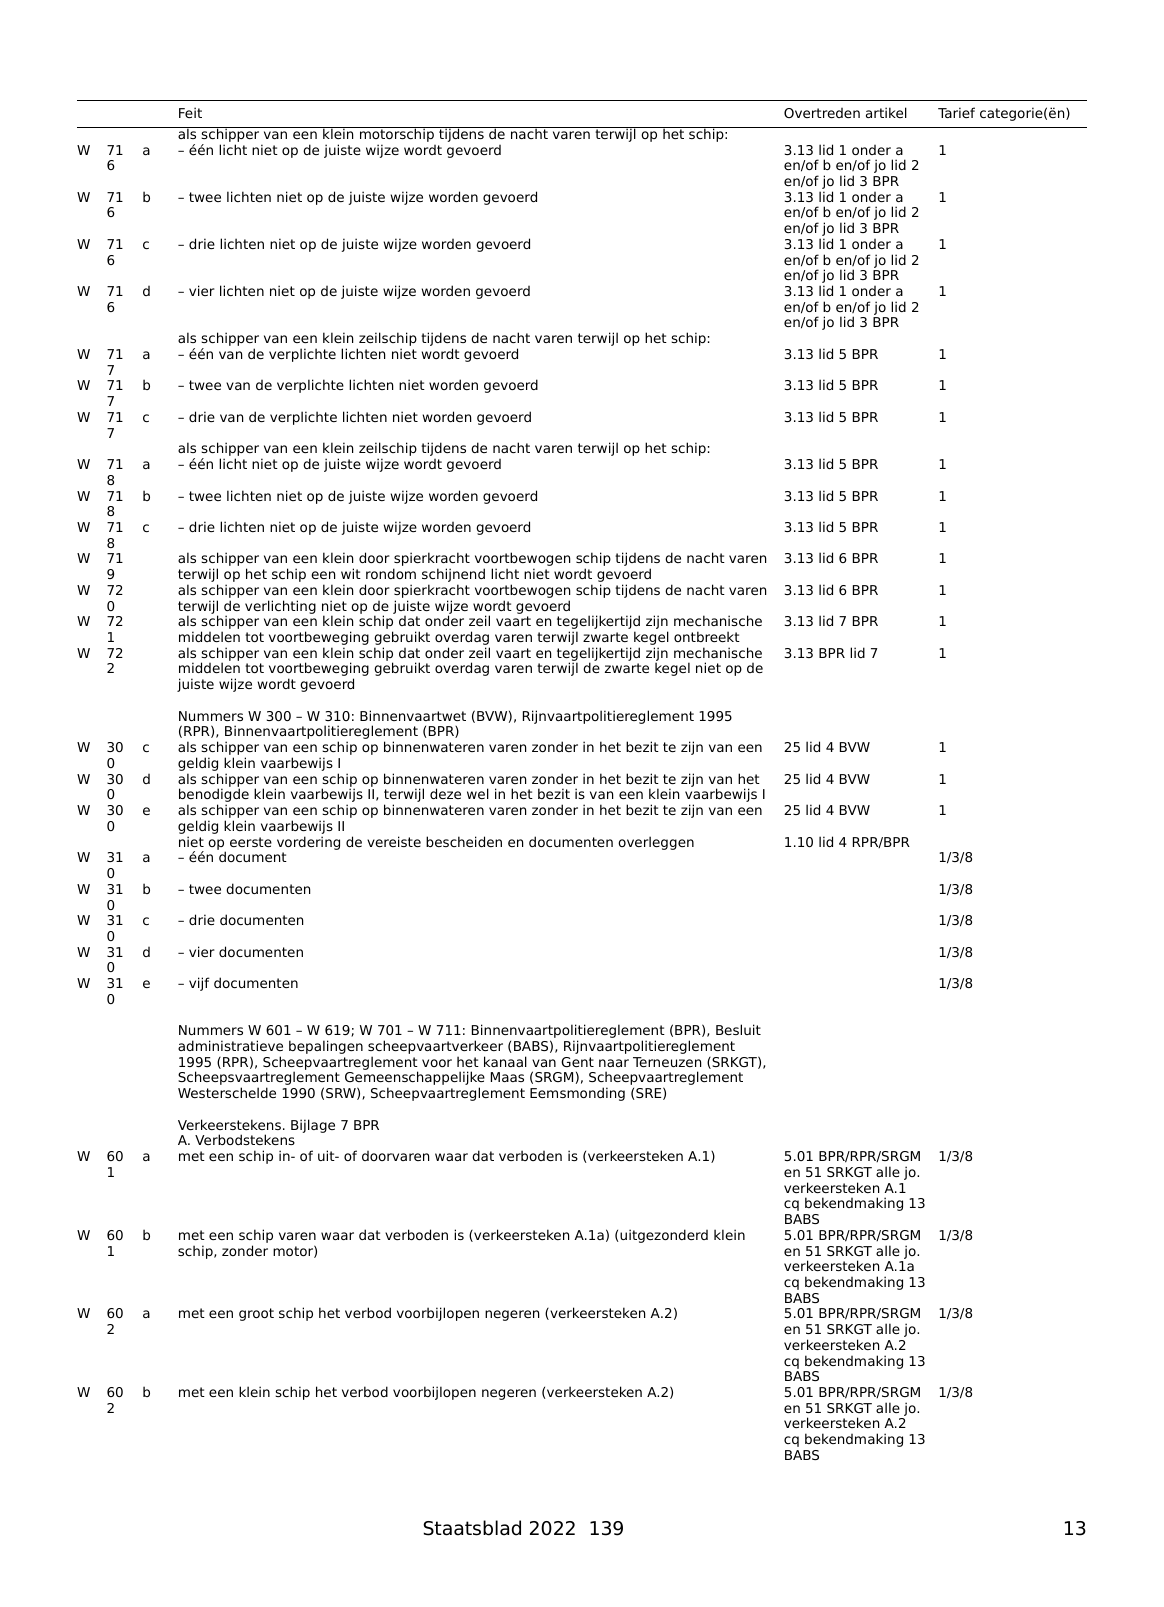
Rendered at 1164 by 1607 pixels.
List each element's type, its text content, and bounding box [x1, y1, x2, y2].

table_cell – één licht niet op de juiste wijze wordt gevoerd [172, 457, 778, 488]
table_cell 1 [932, 488, 1087, 520]
table_cell [77, 693, 101, 708]
table_cell – vier lichten niet op de juiste wijze worden gevoerd [172, 284, 778, 331]
table_cell [136, 1133, 172, 1149]
table_cell 1/3/8 [932, 913, 1087, 944]
table_cell 310 [101, 945, 136, 976]
table_cell 3.13 lid 5 BPR [778, 378, 932, 410]
table_cell W [77, 551, 101, 583]
table_cell c [136, 237, 172, 284]
table_cell [778, 945, 932, 976]
table_cell [932, 128, 1087, 142]
table_cell [136, 709, 172, 740]
table_cell – vijf documenten [172, 976, 778, 1007]
table_cell [101, 1118, 136, 1133]
table_cell 602 [101, 1306, 136, 1385]
table_cell – één van de verplichte lichten niet wordt gevoerd [172, 347, 778, 378]
table_cell 720 [101, 583, 136, 614]
table_cell 300 [101, 740, 136, 771]
table_cell 25 lid 4 BVW [778, 771, 932, 803]
table_cell [77, 331, 101, 347]
table_cell W [77, 1228, 101, 1306]
table_cell [77, 1118, 101, 1133]
table_cell c [136, 520, 172, 551]
table_cell als schipper van een schip op binnenwateren varen zonder in het bezit te zijn van een geldig klein vaarbewijs II [172, 803, 778, 834]
table_cell b [136, 488, 172, 520]
table_cell 1/3/8 [932, 945, 1087, 976]
table_cell a [136, 850, 172, 882]
table_cell [778, 976, 932, 1007]
table_cell 1 [932, 190, 1087, 237]
table_cell b [136, 378, 172, 410]
table_cell 1 [932, 583, 1087, 614]
table_cell W [77, 378, 101, 410]
table_cell W [77, 882, 101, 913]
table_cell – vier documenten [172, 945, 778, 976]
table_cell [778, 850, 932, 882]
table_cell [172, 1008, 778, 1023]
table_cell W [77, 1306, 101, 1385]
table_cell [136, 646, 172, 693]
table_cell – twee documenten [172, 882, 778, 913]
table_cell Nummers W 300 – W 310: Binnenvaartwet (BVW), Rijnvaartpolitiereglement 1995 (RPR), Binnenvaartpolitiereglement (BPR) [172, 709, 778, 740]
table_cell 1 [932, 142, 1087, 189]
table_cell 1/3/8 [932, 882, 1087, 913]
table_cell [136, 1118, 172, 1133]
table_cell 3.13 lid 1 onder a en/of b en/of jo lid 2 en/of jo lid 3 BPR [778, 142, 932, 189]
table_cell W [77, 520, 101, 551]
table_cell 25 lid 4 BVW [778, 803, 932, 834]
table_cell W [77, 237, 101, 284]
table_cell [101, 1133, 136, 1149]
table_cell 3.13 lid 1 onder a en/of b en/of jo lid 2 en/of jo lid 3 BPR [778, 190, 932, 237]
table_cell 716 [101, 237, 136, 284]
table_cell W [77, 913, 101, 944]
table_cell W [77, 803, 101, 834]
table_cell [932, 1118, 1087, 1133]
table_cell [932, 1133, 1087, 1149]
table_cell [77, 1102, 101, 1117]
table_cell b [136, 1228, 172, 1306]
table_cell als schipper van een klein schip dat onder zeil vaart en tegelijkertijd zijn mechanische middelen tot voortbeweging gebruikt overdag varen terwijl zwarte kegel ontbreekt [172, 614, 778, 646]
table_cell 5.01 BPR/RPR/SRGM en 51 SRKGT alle jo. verkeersteken A.2 cq bekendmaking 13 BABS [778, 1385, 932, 1463]
table_cell 300 [101, 803, 136, 834]
table_cell [101, 441, 136, 457]
table_cell [778, 331, 932, 347]
table_cell 718 [101, 488, 136, 520]
table_cell 25 lid 4 BVW [778, 740, 932, 771]
table_cell 1 [932, 614, 1087, 646]
table_cell [778, 693, 932, 708]
table_cell [136, 441, 172, 457]
table_cell met een groot schip het verbod voorbijlopen negeren (verkeersteken A.2) [172, 1306, 778, 1385]
table_cell als schipper van een klein zeilschip tijdens de nacht varen terwijl op het schip: [172, 331, 778, 347]
table_cell als schipper van een klein door spierkracht voortbewogen schip tijdens de nacht varen terwijl op het schip een wit rondom schijnend licht niet wordt gevoerd [172, 551, 778, 583]
table_cell 5.01 BPR/RPR/SRGM en 51 SRKGT alle jo. verkeersteken A.1 cq bekendmaking 13 BABS [778, 1149, 932, 1228]
table_cell – één document [172, 850, 778, 882]
table_cell 3.13 lid 5 BPR [778, 457, 932, 488]
table_cell 310 [101, 850, 136, 882]
table_cell [932, 1102, 1087, 1117]
table_cell W [77, 850, 101, 882]
table_cell [778, 913, 932, 944]
table_cell 1.10 lid 4 RPR/BPR [778, 834, 932, 850]
table_cell W [77, 614, 101, 646]
table_cell W [77, 740, 101, 771]
table_cell als schipper van een klein schip dat onder zeil vaart en tegelijkertijd zijn mechanische middelen tot voortbeweging gebruikt overdag varen terwijl de zwarte kegel niet op de juiste wijze wordt gevoerd [172, 646, 778, 693]
table_cell 717 [101, 378, 136, 410]
table_cell 3.13 lid 7 BPR [778, 614, 932, 646]
table_cell 717 [101, 410, 136, 441]
table_cell met een schip varen waar dat verboden is (verkeersteken A.1a) (uitgezonderd klein schip, zonder motor) [172, 1228, 778, 1306]
table_cell [136, 331, 172, 347]
table_cell e [136, 976, 172, 1007]
table_cell c [136, 740, 172, 771]
table_header [77, 101, 101, 127]
table_cell 1 [932, 378, 1087, 410]
table_cell 1 [932, 551, 1087, 583]
table_cell 717 [101, 347, 136, 378]
table_cell [136, 128, 172, 142]
table_cell [136, 693, 172, 708]
table_cell 722 [101, 646, 136, 693]
table_cell 1 [932, 410, 1087, 441]
table_cell – twee lichten niet op de juiste wijze worden gevoerd [172, 488, 778, 520]
table_cell d [136, 945, 172, 976]
table_cell 3.13 BPR lid 7 [778, 646, 932, 693]
table_cell a [136, 1306, 172, 1385]
table_header [136, 101, 172, 127]
table_cell W [77, 142, 101, 189]
table_cell [778, 128, 932, 142]
table_header Tarief categorie(ën) [932, 101, 1087, 127]
table_cell [77, 1023, 101, 1102]
table_cell 1 [932, 803, 1087, 834]
table_cell [101, 331, 136, 347]
table_cell [136, 1008, 172, 1023]
table_cell [77, 128, 101, 142]
table_cell [77, 441, 101, 457]
table_cell [778, 1118, 932, 1133]
table_cell als schipper van een klein zeilschip tijdens de nacht varen terwijl op het schip: [172, 441, 778, 457]
table_cell W [77, 1385, 101, 1463]
table_cell als schipper van een schip op binnenwateren varen zonder in het bezit te zijn van een geldig klein vaarbewijs I [172, 740, 778, 771]
table_cell b [136, 1385, 172, 1463]
table_cell a [136, 142, 172, 189]
table_cell 1/3/8 [932, 1149, 1087, 1228]
table_cell niet op eerste vordering de vereiste bescheiden en documenten overleggen [172, 834, 778, 850]
table_cell W [77, 488, 101, 520]
table_cell [136, 1102, 172, 1117]
table_cell 300 [101, 771, 136, 803]
table_header [101, 101, 136, 127]
table_cell [778, 1133, 932, 1149]
table_cell [77, 1133, 101, 1149]
table_cell [136, 583, 172, 614]
table_cell 721 [101, 614, 136, 646]
table_cell [932, 709, 1087, 740]
table_cell [932, 1023, 1087, 1102]
table_cell 1/3/8 [932, 976, 1087, 1007]
table_cell 3.13 lid 6 BPR [778, 551, 932, 583]
table_cell 601 [101, 1228, 136, 1306]
table_cell 310 [101, 976, 136, 1007]
table_cell [778, 1102, 932, 1117]
table_cell [101, 1102, 136, 1117]
table_cell W [77, 457, 101, 488]
table_cell [778, 1023, 932, 1102]
table_cell [778, 441, 932, 457]
table_cell 3.13 lid 5 BPR [778, 488, 932, 520]
table_cell 5.01 BPR/RPR/SRGM en 51 SRKGT alle jo. verkeersteken A.1a cq bekendmaking 13 BABS [778, 1228, 932, 1306]
table_cell d [136, 284, 172, 331]
table_cell 310 [101, 882, 136, 913]
table_cell W [77, 410, 101, 441]
table_cell – drie documenten [172, 913, 778, 944]
table_cell Nummers W 601 – W 619; W 701 – W 711: Binnenvaartpolitiereglement (BPR), Besluit administratieve bepalingen scheepvaartverkeer (BABS), Rijnvaartpolitiereglement 1995 (RPR), Scheepvaartreglement voor het kanaal van Gent naar Terneuzen (SRKGT), Scheepsvaartreglement Gemeenschappelijke Maas (SRGM), Scheepvaartreglement Westerschelde 1990 (SRW), Scheepvaartreglement Eemsmonding (SRE) [172, 1023, 778, 1102]
table_cell [932, 331, 1087, 347]
table_cell 718 [101, 457, 136, 488]
table_cell 716 [101, 142, 136, 189]
table_cell [77, 834, 101, 850]
table_cell e [136, 803, 172, 834]
table_cell [136, 551, 172, 583]
table_cell [77, 1008, 101, 1023]
table_cell – drie van de verplichte lichten niet worden gevoerd [172, 410, 778, 441]
table_cell 3.13 lid 5 BPR [778, 520, 932, 551]
table_cell W [77, 771, 101, 803]
table_cell 602 [101, 1385, 136, 1463]
table_cell 3.13 lid 6 BPR [778, 583, 932, 614]
table_cell [778, 709, 932, 740]
table_cell W [77, 347, 101, 378]
table_cell 1 [932, 646, 1087, 693]
table_cell b [136, 882, 172, 913]
table_cell c [136, 410, 172, 441]
table_cell [932, 834, 1087, 850]
table_cell 1 [932, 771, 1087, 803]
table_cell 1/3/8 [932, 1306, 1087, 1385]
table_cell 1/3/8 [932, 1385, 1087, 1463]
table_cell W [77, 190, 101, 237]
table_cell 716 [101, 190, 136, 237]
table_cell 1/3/8 [932, 1228, 1087, 1306]
table_cell als schipper van een schip op binnenwateren varen zonder in het bezit te zijn van het benodigde klein vaarbewijs II, terwijl deze wel in het bezit is van een klein vaarbewijs I [172, 771, 778, 803]
table_cell 1 [932, 237, 1087, 284]
table_cell [101, 693, 136, 708]
table_cell [172, 693, 778, 708]
table_cell W [77, 945, 101, 976]
table_cell Verkeerstekens. Bijlage 7 BPR [172, 1118, 778, 1133]
table_cell – twee van de verplichte lichten niet worden gevoerd [172, 378, 778, 410]
table_cell [932, 1008, 1087, 1023]
table_cell [136, 614, 172, 646]
table_cell [778, 1008, 932, 1023]
table_cell met een klein schip het verbod voorbijlopen negeren (verkeersteken A.2) [172, 1385, 778, 1463]
table_cell – drie lichten niet op de juiste wijze worden gevoerd [172, 237, 778, 284]
table_cell [101, 834, 136, 850]
table_cell 718 [101, 520, 136, 551]
table_cell 5.01 BPR/RPR/SRGM en 51 SRKGT alle jo. verkeersteken A.2 cq bekendmaking 13 BABS [778, 1306, 932, 1385]
table_cell – twee lichten niet op de juiste wijze worden gevoerd [172, 190, 778, 237]
table_cell 719 [101, 551, 136, 583]
table_cell W [77, 583, 101, 614]
table_cell met een schip in- of uit- of doorvaren waar dat verboden is (verkeersteken A.1) [172, 1149, 778, 1228]
table_cell a [136, 1149, 172, 1228]
table_cell [77, 709, 101, 740]
table_cell – drie lichten niet op de juiste wijze worden gevoerd [172, 520, 778, 551]
table_cell [778, 882, 932, 913]
table_cell W [77, 284, 101, 331]
table_cell 3.13 lid 5 BPR [778, 347, 932, 378]
table_cell 3.13 lid 1 onder a en/of b en/of jo lid 2 en/of jo lid 3 BPR [778, 284, 932, 331]
table_cell 716 [101, 284, 136, 331]
table_cell 1/3/8 [932, 850, 1087, 882]
table_cell 1 [932, 740, 1087, 771]
table_cell 3.13 lid 1 onder a en/of b en/of jo lid 2 en/of jo lid 3 BPR [778, 237, 932, 284]
table_cell a [136, 457, 172, 488]
table_cell [101, 128, 136, 142]
table_cell 310 [101, 913, 136, 944]
table_header Feit [172, 101, 778, 127]
table_cell – één licht niet op de juiste wijze wordt gevoerd [172, 142, 778, 189]
table_cell b [136, 190, 172, 237]
table_cell W [77, 976, 101, 1007]
table_cell [932, 693, 1087, 708]
table_cell [101, 1008, 136, 1023]
table_cell W [77, 1149, 101, 1228]
table_cell [932, 441, 1087, 457]
table_cell W [77, 646, 101, 693]
table_cell 1 [932, 457, 1087, 488]
table_cell [136, 1023, 172, 1102]
table_cell [172, 1102, 778, 1117]
table_cell c [136, 913, 172, 944]
table_cell [101, 709, 136, 740]
table_cell 1 [932, 347, 1087, 378]
table_cell a [136, 347, 172, 378]
table_cell A. Verbodstekens [172, 1133, 778, 1149]
table_cell 1 [932, 520, 1087, 551]
table_cell [101, 1023, 136, 1102]
table_cell 601 [101, 1149, 136, 1228]
table_header Overtreden artikel [778, 101, 932, 127]
table_cell d [136, 771, 172, 803]
table_cell [136, 834, 172, 850]
table_cell 3.13 lid 5 BPR [778, 410, 932, 441]
table_cell als schipper van een klein door spierkracht voortbewogen schip tijdens de nacht varen terwijl de verlichting niet op de juiste wijze wordt gevoerd [172, 583, 778, 614]
table_cell als schipper van een klein motorschip tijdens de nacht varen terwijl op het schip: [172, 128, 778, 142]
table_cell 1 [932, 284, 1087, 331]
